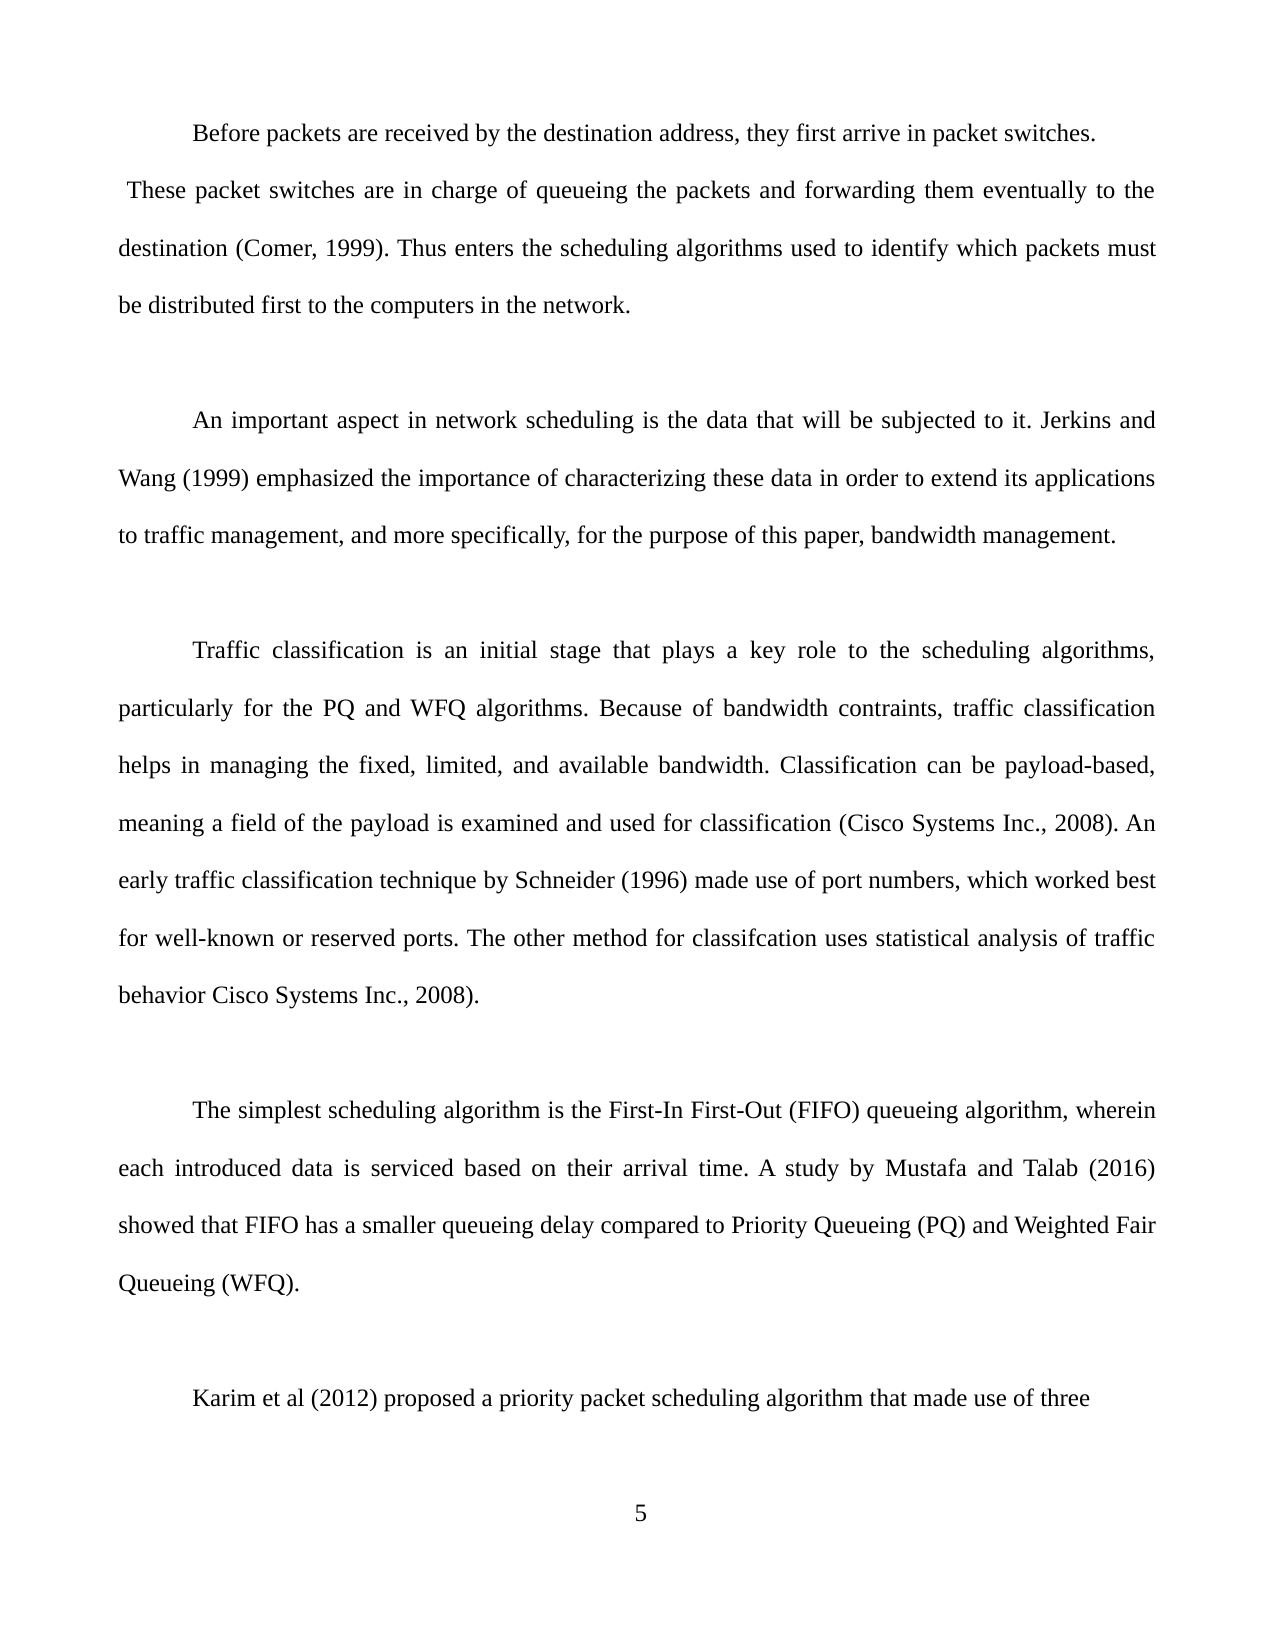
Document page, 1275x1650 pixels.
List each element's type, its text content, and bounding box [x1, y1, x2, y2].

text Karim et al (2012) proposed a priority packet scheduling algorithm that made use of three [118, 1383, 1157, 1412]
text An important aspect in network scheduling is the data that will be subjected to it. Jerkins and Wang (1999) emphasized the importance of characterizing these data in order to extend its applications to traffic management, and more specifically, for the purpose of this paper, bandwidth management. [118, 406, 1157, 549]
text Traffic classification is an initial stage that plays a key role to the scheduling algorithms, particularly for the PQ and WFQ algorithms. Because of bandwidth contraints, traffic classification helps in managing the fixed, limited, and available bandwidth. Classification can be payload-based, meaning a field of the payload is examined and used for classification (Cisco Systems Inc., 2008). An early traffic classification technique by Schneider (1996) made use of port numbers, which worked best for well-known or reserved ports. The other method for classifcation uses statistical analysis of traffic behavior Cisco Systems Inc., 2008). [118, 636, 1157, 1009]
text The simplest scheduling algorithm is the First-In First-Out (FIFO) queueing algorithm, wherein each introduced data is serviced based on their arrival time. A study by Mustafa and Talab (2016) showed that FIFO has a smaller queueing delay compared to Priority Queueing (PQ) and Weighted Fair Queueing (WFQ). [118, 1096, 1157, 1297]
text These packet switches are in charge of queueing the packets and forwarding them eventually to the destination (Comer, 1999). Thus enters the scheduling algorithms used to identify which packets must be distributed first to the computers in the network. [118, 176, 1157, 319]
table_header 5 [124, 1498, 1157, 1527]
text Before packets are received by the destination address, they first arrive in packet switches. [118, 118, 1157, 147]
